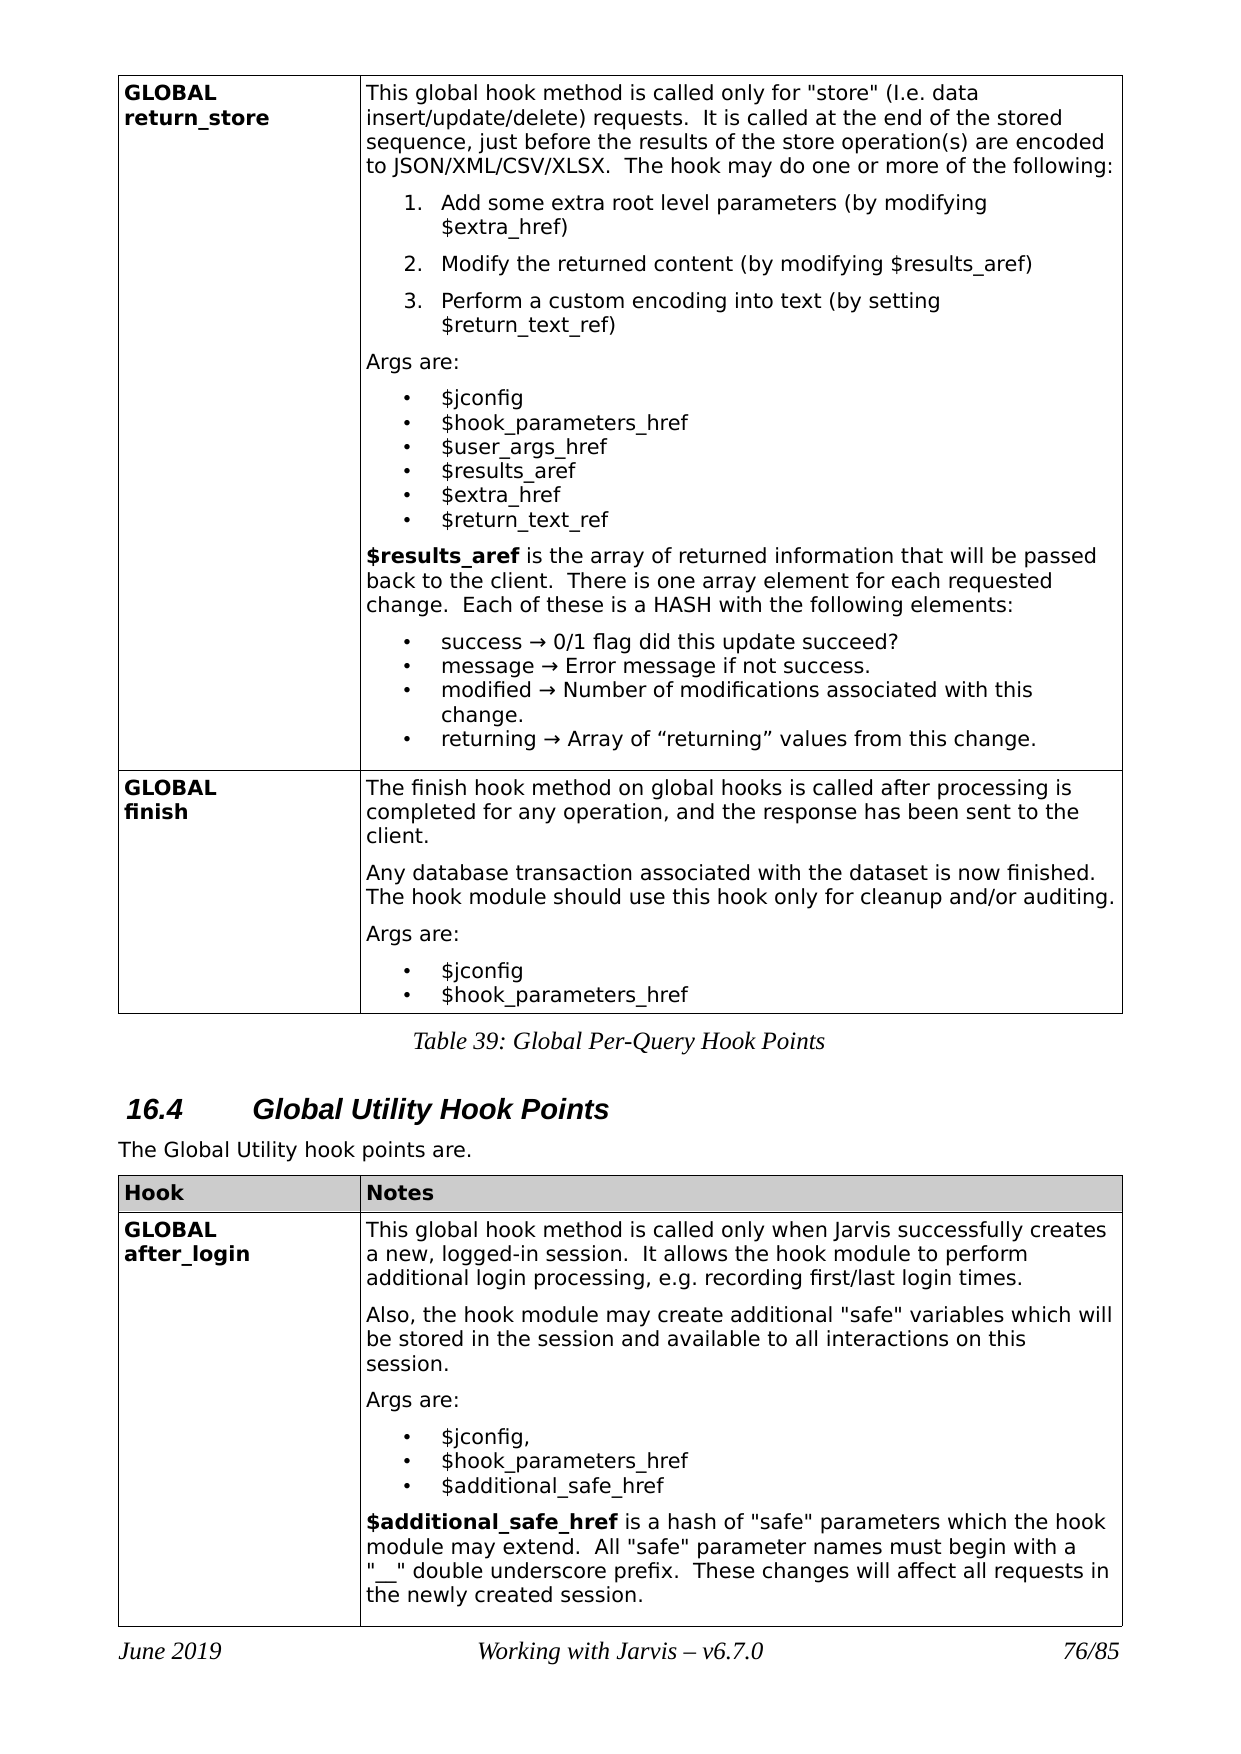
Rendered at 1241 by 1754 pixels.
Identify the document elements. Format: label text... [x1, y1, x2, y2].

text Table 39: Global Per-Query Hook Points [118, 1026, 1122, 1055]
table_header Hook [119, 1176, 360, 1211]
table_cell GLOBAL finish [119, 771, 360, 1013]
table_cell This global hook method is called only when Jarvis successfully creates a new, logged-in session. It allows the hook module to perform additional login processing, e.g. recording first/last login times. Also, the hook module may create additional "safe" variables which will be stored in the session and available to all interactions on this session. Args are: $jconfig, $hook_parameters_href $additional_safe_href $additional_safe_href is a hash of "safe" parameters which the hook module may extend. All "safe" parameter names must begin with a "__" double underscore prefix. These changes will affect all requests in the newly created session. [361, 1213, 1122, 1626]
table_cell This global hook method is called only for "store" (I.e. data insert/update/delete) requests. It is called at the end of the stored sequence, just before the results of the store operation(s) are encoded to JSON/XML/CSV/XLSX. The hook may do one or more of the following: Add some extra root level parameters (by modifying $extra_href) Modify the returned content (by modifying $results_aref) Perform a custom encoding into text (by setting $return_text_ref) Args are: $jconfig $hook_parameters_href $user_args_href $results_aref $extra_href $return_text_ref $results_aref is the array of returned information that will be passed back to the client. There is one array element for each requested change. Each of these is a HASH with the following elements: success → 0/1 flag did this update succeed? message → Error message if not success. modified → Number of modifications associated with this change. returning → Array of “returning” values from this change. [361, 76, 1122, 769]
table_cell GLOBAL after_login [119, 1213, 360, 1626]
table_cell The finish hook method on global hooks is called after processing is completed for any operation, and the response has been sent to the client. Any database transaction associated with the dataset is now finished. The hook module should use this hook only for cleanup and/or auditing. Args are: $jconfig $hook_parameters_href [361, 771, 1122, 1013]
table_header Notes [361, 1176, 1122, 1211]
text The Global Utility hook points are. [118, 1138, 1122, 1163]
table_cell GLOBAL return_store [119, 76, 360, 769]
subtitle Global Utility Hook Points [118, 1092, 1122, 1126]
